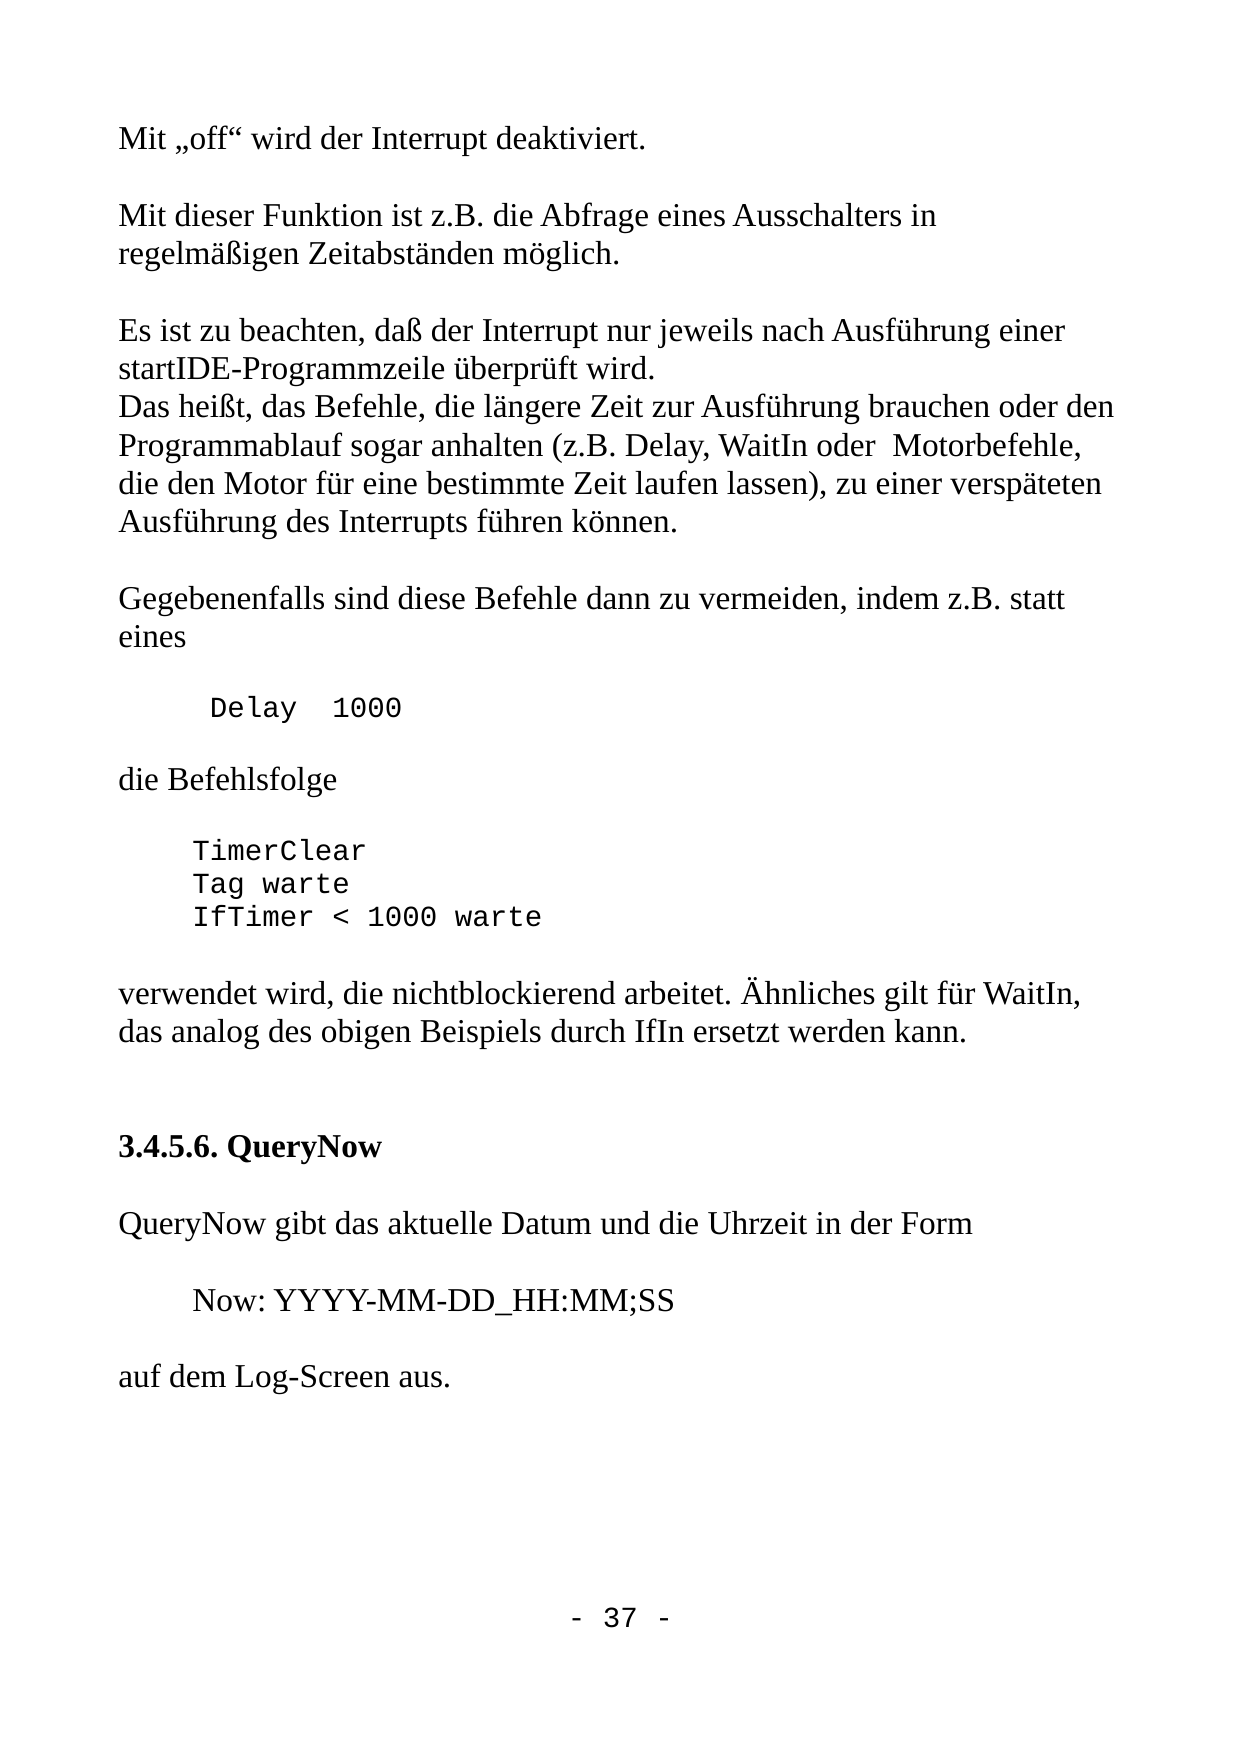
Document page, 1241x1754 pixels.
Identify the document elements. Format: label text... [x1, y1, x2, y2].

text Es ist zu beachten, daß der Interrupt nur jeweils nach Ausführung einer startIDE-Programmzeile überprüft wird. [118, 310, 1122, 386]
text Tag warte [118, 869, 1122, 902]
text Mit dieser Funktion ist z.B. die Abfrage eines Ausschalters in regelmäßigen Zeitabständen möglich. [118, 195, 1122, 271]
text IfTimer < 1000 warte [118, 902, 1122, 935]
text Now: YYYY-MM-DD_HH:MM;SS [118, 1280, 1122, 1318]
text Das heißt, das Befehle, die längere Zeit zur Ausführung brauchen oder den Programmablauf sogar anhalten (z.B. Delay, WaitIn oder Motorbefehle, die den Motor für eine bestimmte Zeit laufen lassen), zu einer verspäteten Ausführung des Interrupts führen können. [118, 386, 1122, 540]
text die Befehlsfolge [118, 759, 1122, 797]
text verwendet wird, die nichtblockierend arbeitet. Ähnliches gilt für WaitIn, das analog des obigen Beispiels durch IfIn ersetzt werden kann. [118, 973, 1122, 1050]
text Gegebenenfalls sind diese Befehle dann zu vermeiden, indem z.B. statt eines [118, 578, 1122, 655]
text TimerClear [118, 836, 1122, 869]
text 3.4.5.6. QueryNow [118, 1127, 1122, 1165]
text Mit „off“ wird der Interrupt deaktiviert. [118, 118, 1122, 156]
text QueryNow gibt das aktuelle Datum und die Uhrzeit in der Form [118, 1203, 1122, 1242]
text auf dem Log-Screen aus. [118, 1357, 1122, 1395]
text Delay 1000 [118, 693, 1122, 726]
